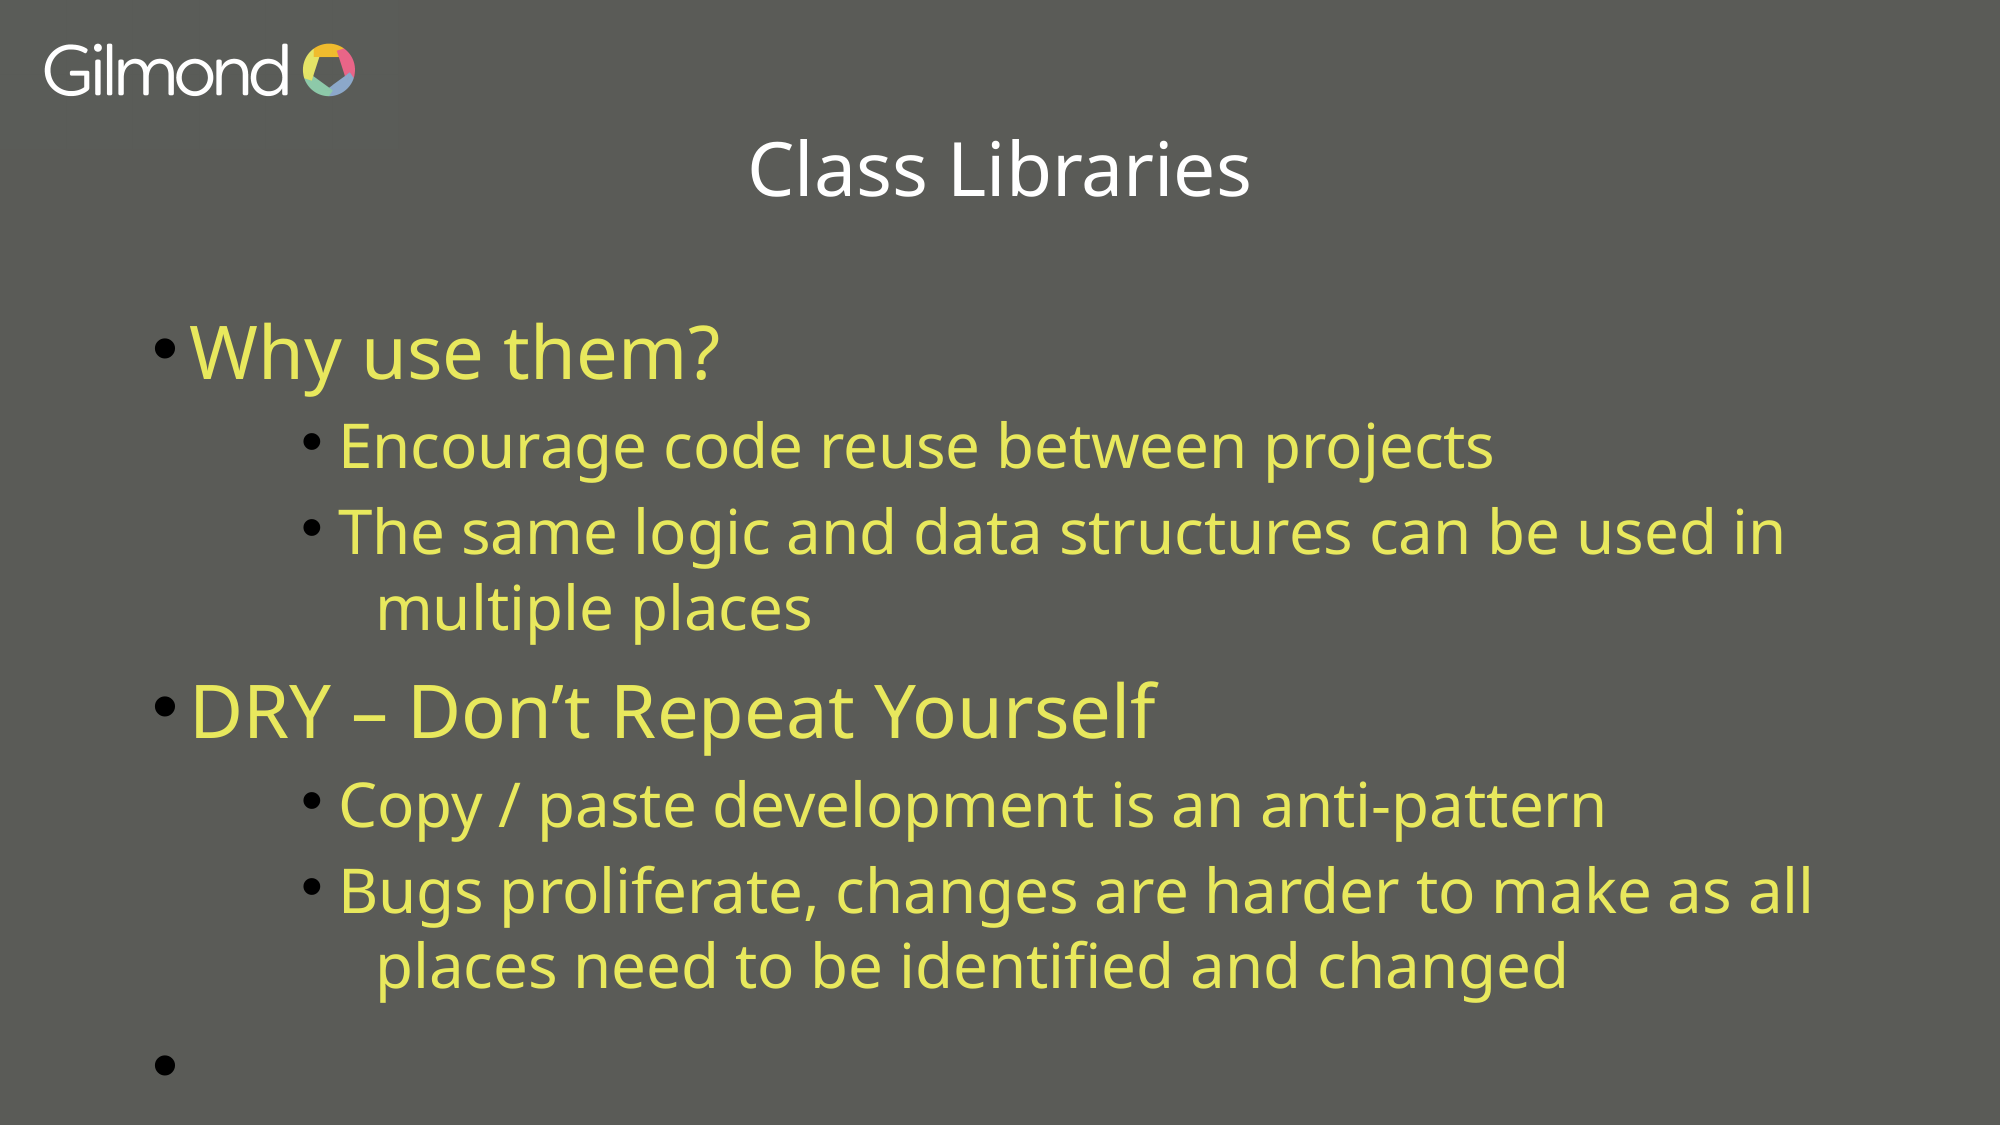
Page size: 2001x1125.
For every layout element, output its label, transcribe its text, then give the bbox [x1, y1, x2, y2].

title Class Libraries [137, 59, 1863, 278]
list Why use them? Encourage code reuse between projects The same logic and data structures can be used in multiple places DRY – Don’t Repeat Yourself Copy / paste development is an anti-pattern Bugs proliferate, changes are harder to make as all places need to be identified and changed [137, 299, 1863, 1014]
picture [0, 0, 399, 149]
